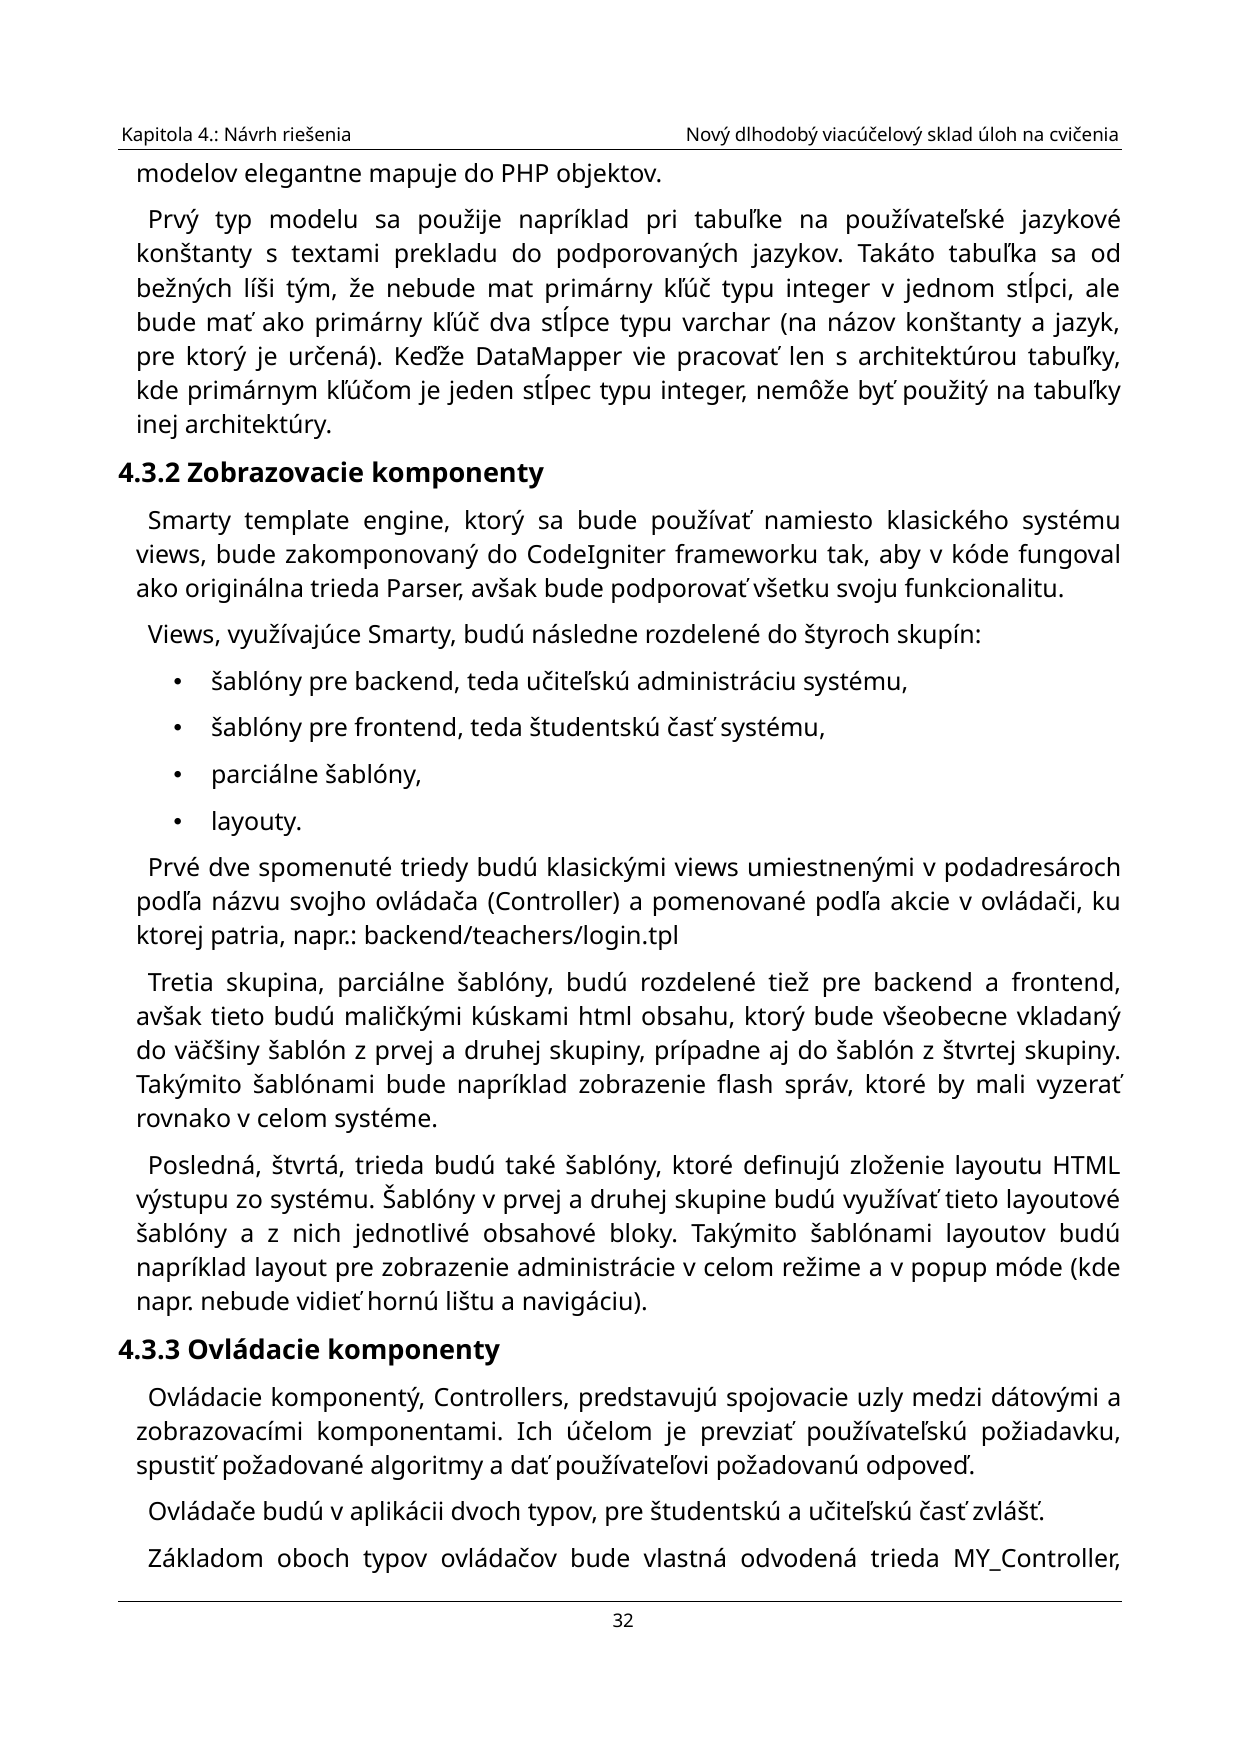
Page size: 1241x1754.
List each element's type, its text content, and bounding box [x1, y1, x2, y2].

text Posledná, štvrtá, trieda budú také šablóny, ktoré definujú zloženie layoutu HTML výstupu zo systému. Šablóny v prvej a druhej skupine budú využívať tieto layoutové šablóny a z nich jednotlivé obsahové bloky. Takýmito šablónami layoutov budú napríklad layout pre zobrazenie administrácie v celom režime a v popup móde (kde napr. nebude vidieť hornú lištu a navigáciu). [136, 1147, 1122, 1318]
list parciálne šablóny, [173, 757, 1122, 791]
text Prvé dve spomenuté triedy budú klasickými views umiestnenými v podadresároch podľa názvu svojho ovládača (Controller) a pomenované podľa akcie v ovládači, ku ktorej patria, napr.: backend/teachers/login.tpl [136, 850, 1122, 952]
text Prvý typ modelu sa použije napríklad pri tabuľke na používateľské jazykové konštanty s textami prekladu do podporovaných jazykov. Takáto tabuľka sa od bežných líši tým, že nebude mat primárny kľúč typu integer v jednom stĺpci, ale bude mať ako primárny kľúč dva stĺpce typu varchar (na názov konštanty a jazyk, pre ktorý je určená). Keďže DataMapper vie pracovať len s architektúrou tabuľky, kde primárnym kľúčom je jeden stĺpec typu integer, nemôže byť použitý na tabuľky inej architektúry. [136, 202, 1122, 441]
text Ovládacie komponentý, Controllers, predstavujú spojovacie uzly medzi dátovými a zobrazovacími komponentami. Ich účelom je prevziať používateľskú požiadavku, spustiť požadované algoritmy a dať používateľovi požadovanú odpoveď. [136, 1379, 1122, 1482]
subtitle Zobrazovacie komponenty [118, 453, 1122, 490]
text Views, využívajúce Smarty, budú následne rozdelené do štyroch skupín: [136, 617, 1122, 651]
text Smarty template engine, ktorý sa bude používať namiesto klasického systému views, bude zakomponovaný do CodeIgniter frameworku tak, aby v kóde fungoval ako originálna trieda Parser, avšak bude podporovať všetku svoju funkcionalitu. [136, 502, 1122, 604]
text Základom oboch typov ovládačov bude vlastná odvodená trieda MY_Controller, [136, 1541, 1122, 1575]
text Ovládače budú v aplikácii dvoch typov, pre študentskú a učiteľskú časť zvlášť. [136, 1494, 1122, 1528]
list šablóny pre frontend, teda študentskú časť systému, [173, 710, 1122, 744]
text modelov elegantne mapuje do PHP objektov. [136, 156, 1122, 189]
text Tretia skupina, parciálne šablóny, budú rozdelené tiež pre backend a frontend, avšak tieto budú maličkými kúskami html obsahu, ktorý bude všeobecne vkladaný do väčšiny šablón z prvej a druhej skupiny, prípadne aj do šablón z štvrtej skupiny. Takýmito šablónami bude napríklad zobrazenie flash správ, ktoré by mali vyzerať rovnako v celom systéme. [136, 964, 1122, 1135]
list layouty. [173, 803, 1122, 837]
subtitle Ovládacie komponenty [118, 1330, 1122, 1367]
list šablóny pre backend, teda učiteľskú administráciu systému, [173, 663, 1122, 698]
